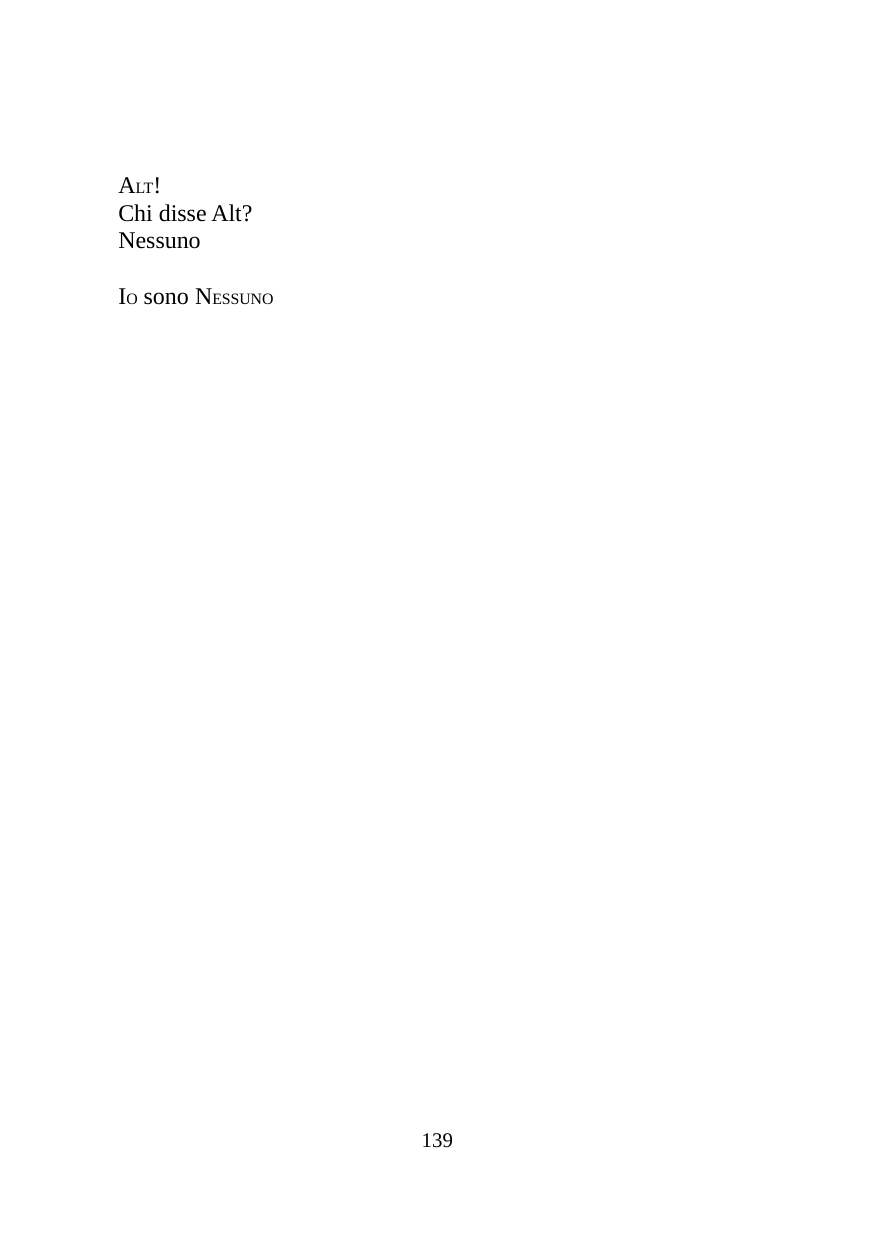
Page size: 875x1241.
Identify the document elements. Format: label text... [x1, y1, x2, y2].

text Nessuno [88, 227, 786, 254]
text Chi disse Alt? [88, 199, 786, 227]
text Alt! [88, 171, 786, 199]
text Io sono Nessuno [88, 282, 786, 309]
